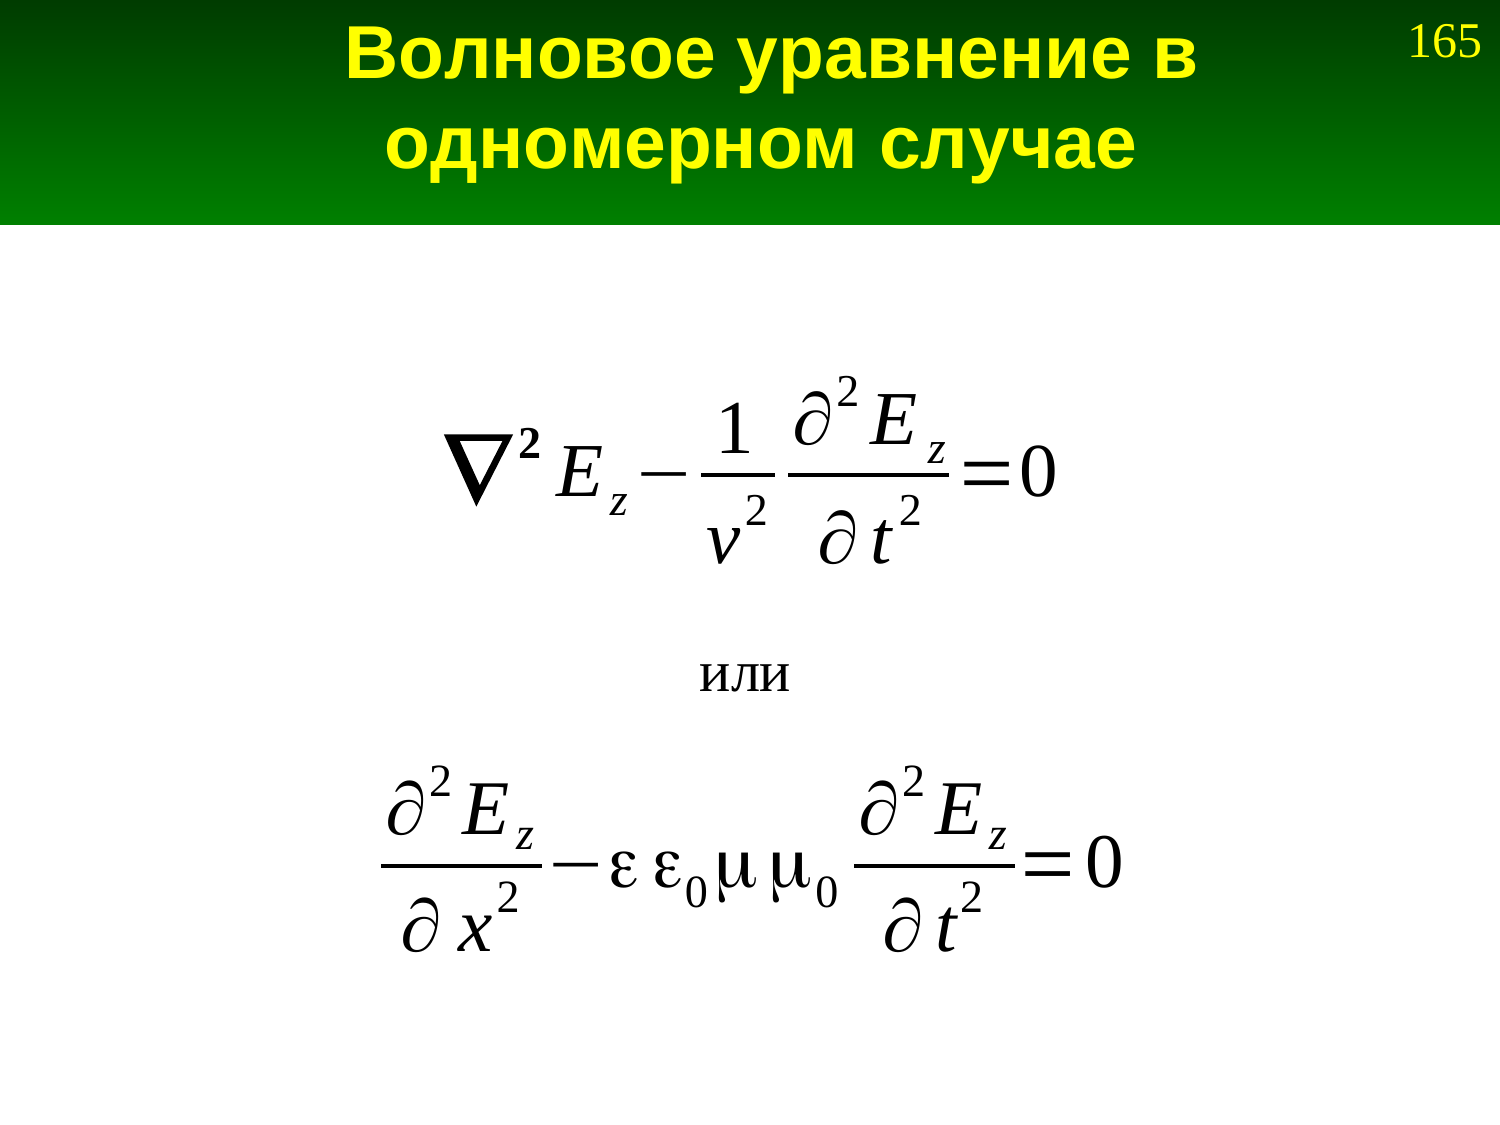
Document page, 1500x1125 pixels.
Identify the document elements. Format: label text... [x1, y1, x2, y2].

title Волновое уравнение в одномерном случае [123, 0, 1399, 192]
chart [421, 363, 1079, 579]
text_box или [685, 625, 815, 721]
chart [356, 752, 1144, 969]
